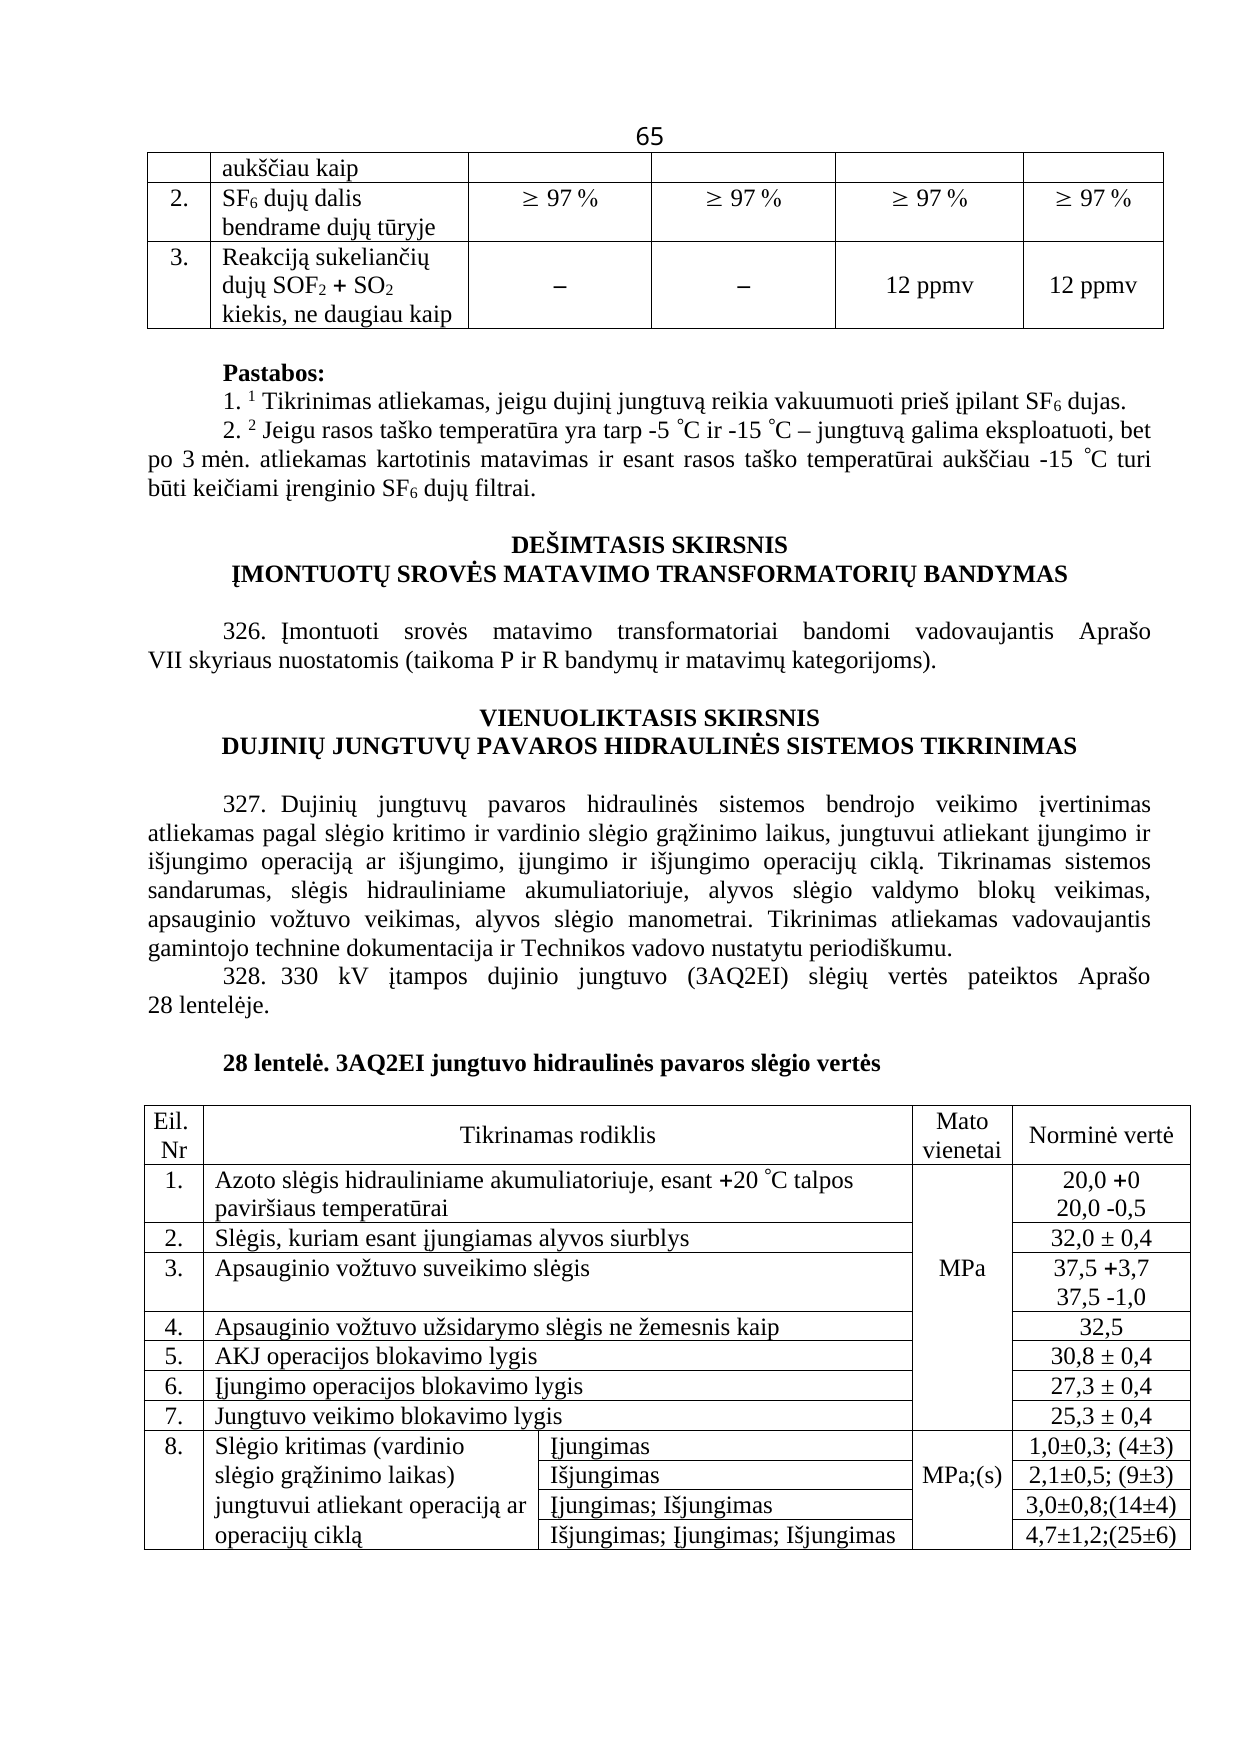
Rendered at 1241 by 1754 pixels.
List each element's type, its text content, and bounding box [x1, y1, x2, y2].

text 328. 330 kV įtampos dujinio jungtuvo (3AQ2EI) slėgių vertės pateiktos Aprašo 28 lentelėje. [148, 961, 1152, 1019]
table_cell 32,5 [1013, 1312, 1190, 1340]
text 2. 2 Jeigu rasos taško temperatūra yra tarp -5 C ir -15 C – jungtuvą galima eksploatuoti, bet po 3 mėn. atliekamas kartotinis matavimas ir esant rasos taško temperatūrai aukščiau -15 C turi būti keičiami įrenginio SF6 dujų filtrai. [148, 415, 1152, 501]
text 326. Įmontuoti srovės matavimo transformatoriai bandomi vadovaujantis Aprašo VII skyriaus nuostatomis (taikoma P ir R bandymų ir matavimų kategorijoms). [148, 616, 1152, 674]
table_cell Azoto slėgis hidrauliniame akumuliatoriuje, esant 20 C talpos paviršiaus temperatūrai [204, 1165, 912, 1222]
text DEŠIMTASIS SKIRSNIS [148, 530, 1152, 559]
table_cell  97  [652, 183, 835, 241]
table_cell Įjungimas [539, 1431, 912, 1459]
text 327. Dujinių jungtuvų pavaros hidraulinės sistemos bendrojo veikimo įvertinimas atliekamas pagal slėgio kritimo ir vardinio slėgio grąžinimo laikus, jungtuvui atliekant įjungimo ir išjungimo operaciją ar išjungimo, įjungimo ir išjungimo operacijų ciklą. Tikrinamas sistemos sandarumas, slėgis hidrauliniame akumuliatoriuje, alyvos slėgio valdymo blokų veikimas, apsauginio vožtuvo veikimas, alyvos slėgio manometrai. Tikrinimas atliekamas vadovaujantis gamintojo technine dokumentacija ir Technikos vadovo nustatytu periodiškumu. [148, 789, 1152, 961]
table_cell Išjungimas [539, 1461, 912, 1489]
table_cell 30,8 ± 0,4 [1013, 1341, 1190, 1370]
table_header Norminė vertė [1013, 1106, 1190, 1164]
table_cell 27,3 ± 0,4 [1013, 1371, 1190, 1400]
table_cell MPa;(s) [913, 1460, 1012, 1489]
table_cell 2,1±0,5; (9±3) [1013, 1461, 1190, 1489]
table_cell 3. [145, 1253, 203, 1311]
table_cell Reakciją sukeliančių dujų SOF2  SO2 kiekis, ne daugiau kaip [211, 242, 468, 328]
table_cell 2. [145, 1223, 203, 1252]
table_cell slėgio grąžinimo laikas) [204, 1460, 538, 1489]
table_header Mato vienetai [913, 1106, 1012, 1164]
table_cell Jungtuvo veikimo blokavimo lygis [204, 1401, 912, 1430]
text 1. 1 Tikrinimas atliekamas, jeigu dujinį jungtuvą reikia vakuumuoti prieš įpilant SF6 dujas. [148, 386, 1152, 415]
table_cell 4. [145, 1312, 203, 1340]
table_cell Apsauginio vožtuvo užsidarymo slėgis ne žemesnis kaip [204, 1312, 912, 1340]
table_cell 7. [145, 1401, 203, 1430]
table_cell [148, 153, 210, 182]
table_cell 12 ppmv [1024, 242, 1163, 328]
text 28 lentelė. 3AQ2EI jungtuvo hidraulinės pavaros slėgio vertės [148, 1048, 1152, 1076]
table_cell  97  [1024, 183, 1163, 241]
table_cell 5. [145, 1341, 203, 1370]
table_cell [1024, 153, 1163, 182]
table_cell 1. [145, 1165, 203, 1222]
table_cell 6. [145, 1371, 203, 1400]
table_cell [836, 153, 1023, 182]
table_cell [145, 1489, 203, 1519]
table_cell Slėgio kritimas (vardinio [204, 1431, 538, 1459]
table_cell Slėgis, kuriam esant įjungiamas alyvos siurblys [204, 1223, 912, 1252]
table_cell 3. [148, 242, 210, 328]
text Pastabos: [148, 358, 1152, 386]
table_cell Įjungimas; Išjungimas [539, 1490, 912, 1519]
table_cell – [652, 242, 835, 328]
table_cell  97  [836, 183, 1023, 241]
table_cell [145, 1519, 203, 1549]
table_header Eil. Nr [145, 1106, 203, 1164]
table_cell [913, 1165, 1012, 1222]
table_cell 20,0 0 20,0 -0,5 [1013, 1165, 1190, 1222]
text VIENUOLIKTASIS SKIRSNIS [148, 703, 1152, 731]
table_cell Išjungimas; Įjungimas; Išjungimas [539, 1520, 912, 1549]
table_cell MPa [913, 1252, 1012, 1311]
table_header Tikrinamas rodiklis [204, 1106, 912, 1164]
table_cell [469, 153, 651, 182]
table_cell 12 ppmv [836, 242, 1023, 328]
table_cell jungtuvui atliekant operaciją ar [204, 1489, 538, 1519]
table_cell Apsauginio vožtuvo suveikimo slėgis [204, 1253, 912, 1311]
table_cell [913, 1370, 1012, 1400]
table_cell 1,0±0,3; (4±3) [1013, 1431, 1190, 1459]
table_cell 2. [148, 183, 210, 241]
table_cell 3,0±0,8;(14±4) [1013, 1490, 1190, 1519]
table_cell [913, 1431, 1012, 1459]
table_cell 4,7±1,2;(25±6) [1013, 1520, 1190, 1549]
table_cell [913, 1311, 1012, 1340]
text DUJINIŲ JUNGTUVŲ PAVAROS HIDRAULINĖS SISTEMOS TIKRINIMAS [148, 731, 1152, 760]
table_cell SF6 dujų dalis bendrame dujų tūryje [211, 183, 468, 241]
text ĮMONTUOTŲ SROVĖS MATAVIMO TRANSFORMATORIŲ BANDYMAS [148, 559, 1152, 588]
table_cell [913, 1340, 1012, 1370]
table_cell [913, 1489, 1012, 1519]
table_cell  97  [469, 183, 651, 241]
table_cell 37,5 3,7 37,5 -1,0 [1013, 1253, 1190, 1311]
table_cell operacijų ciklą [204, 1519, 538, 1549]
table_cell [913, 1400, 1012, 1430]
table_cell aukščiau kaip [211, 153, 468, 182]
table_cell Įjungimo operacijos blokavimo lygis [204, 1371, 912, 1400]
table_cell 25,3 ± 0,4 [1013, 1401, 1190, 1430]
table_cell AKJ operacijos blokavimo lygis [204, 1341, 912, 1370]
table_cell 32,0 ± 0,4 [1013, 1223, 1190, 1252]
table_cell [145, 1460, 203, 1489]
table_cell [652, 153, 835, 182]
table_cell [913, 1519, 1012, 1549]
table_cell – [469, 242, 651, 328]
table_cell [913, 1222, 1012, 1252]
table_cell 8. [145, 1431, 203, 1459]
